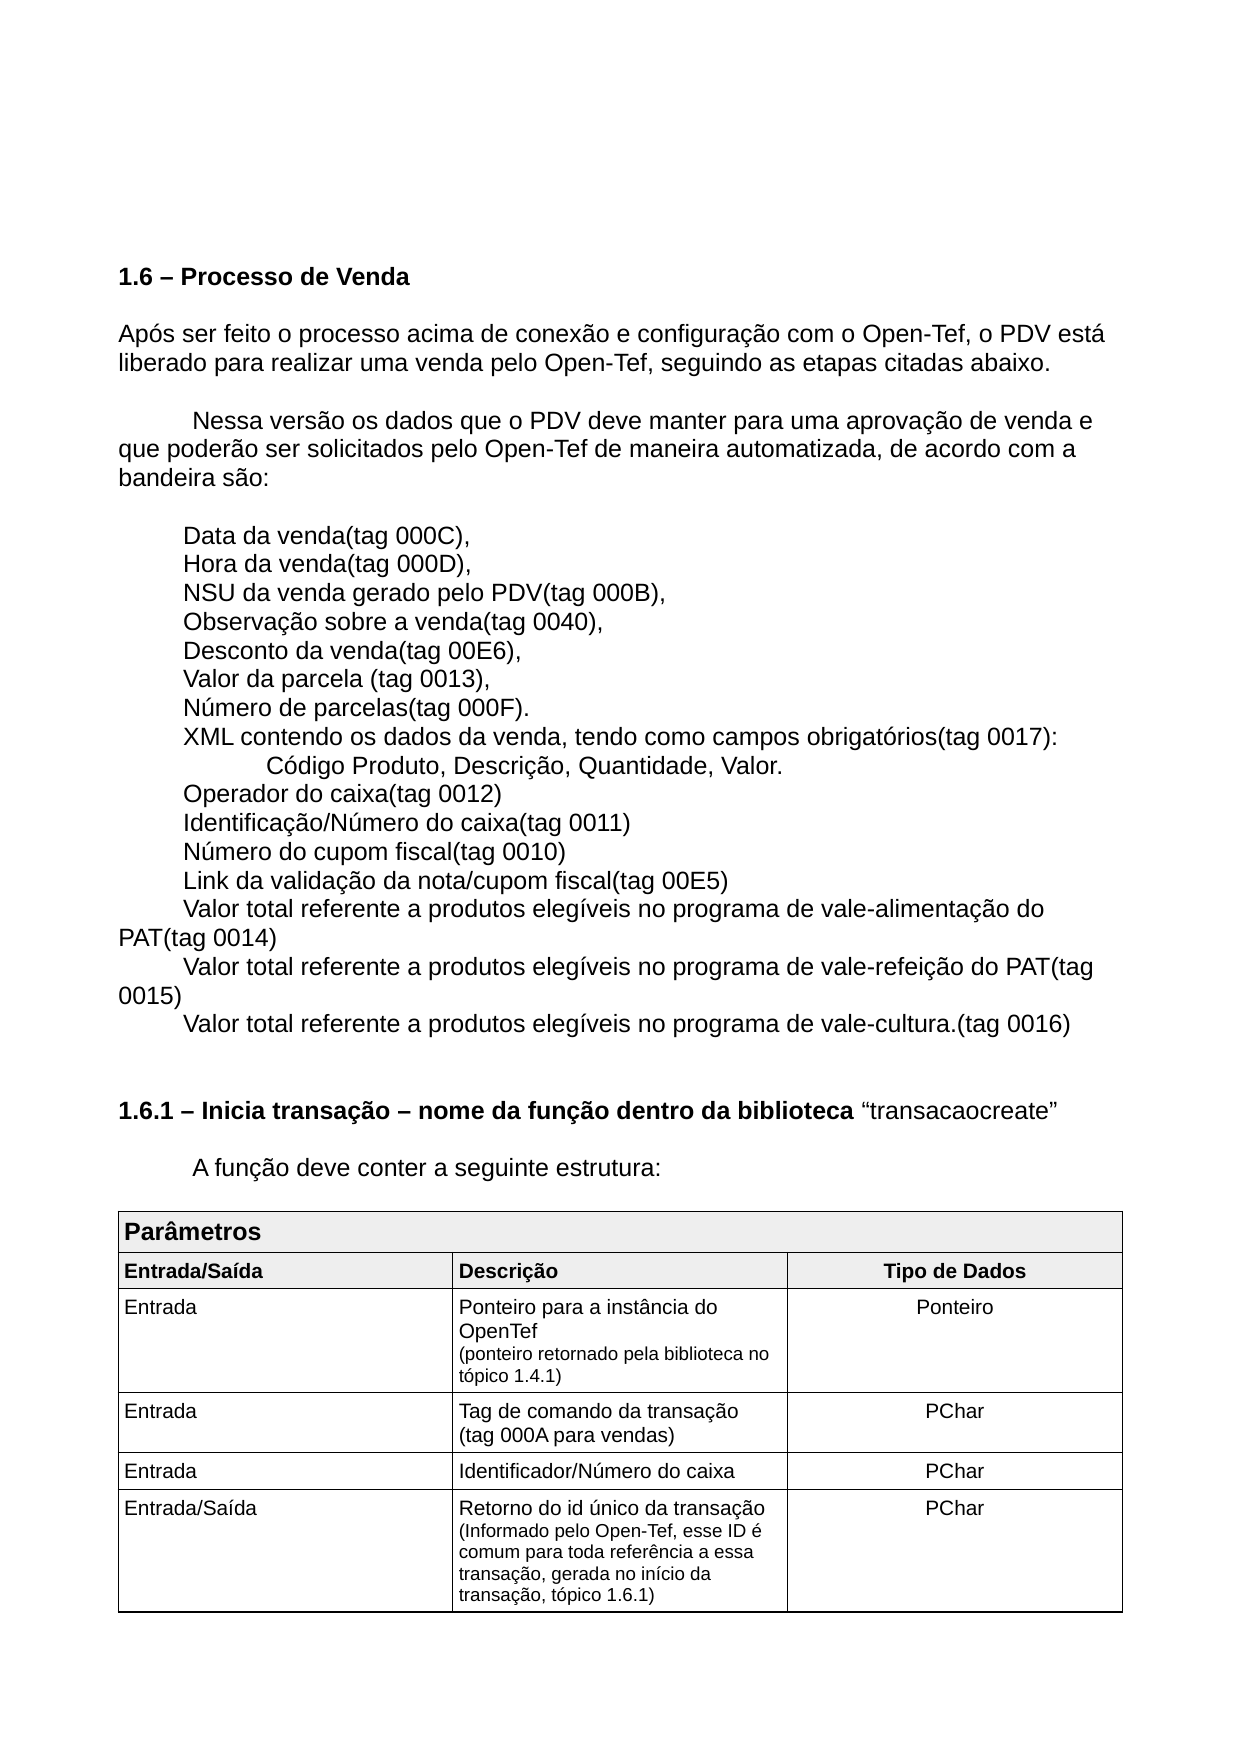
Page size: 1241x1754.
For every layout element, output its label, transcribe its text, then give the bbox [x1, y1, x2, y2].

text A função deve conter a seguinte estrutura: [118, 1153, 1122, 1182]
text Hora da venda(tag 000D), [118, 549, 1122, 578]
text Valor total referente a produtos elegíveis no programa de vale-alimentação do PAT(tag 0014) [118, 894, 1122, 952]
text Número de parcelas(tag 000F). [118, 693, 1122, 722]
text Código Produto, Descrição, Quantidade, Valor. [118, 751, 1122, 779]
table_cell Tipo de Dados [788, 1253, 1122, 1288]
text Data da venda(tag 000C), [118, 521, 1122, 549]
table_cell Ponteiro para a instância do OpenTef (ponteiro retornado pela biblioteca no tópico 1.4.1) [453, 1289, 787, 1392]
table_cell Entrada/Saída [119, 1253, 452, 1288]
table_cell Entrada [119, 1453, 452, 1489]
table_cell Descrição [453, 1253, 787, 1288]
text Desconto da venda(tag 00E6), [118, 636, 1122, 664]
text Valor total referente a produtos elegíveis no programa de vale-refeição do PAT(tag 0015) [118, 952, 1122, 1009]
text Link da validação da nota/cupom fiscal(tag 00E5) [118, 866, 1122, 894]
text Número do cupom fiscal(tag 0010) [118, 837, 1122, 866]
text 1.6 – Processo de Venda [118, 262, 1122, 291]
table_cell PChar [788, 1393, 1122, 1452]
text XML contendo os dados da venda, tendo como campos obrigatórios(tag 0017): [118, 722, 1122, 751]
text Após ser feito o processo acima de conexão e configuração com o Open-Tef, o PDV está liberado para realizar uma venda pelo Open-Tef, seguindo as etapas citadas abaixo. [118, 319, 1122, 377]
table_cell Entrada [119, 1393, 452, 1452]
table_cell PChar [788, 1490, 1122, 1611]
text Nessa versão os dados que o PDV deve manter para uma aprovação de venda e que poderão ser solicitados pelo Open-Tef de maneira automatizada, de acordo com a bandeira são: [118, 406, 1122, 492]
text Identificação/Número do caixa(tag 0011) [118, 808, 1122, 837]
table_cell Retorno do id único da transação (Informado pelo Open-Tef, esse ID é comum para toda referência a essa transação, gerada no início da transação, tópico 1.6.1) [453, 1490, 787, 1611]
table_cell Tag de comando da transação (tag 000A para vendas) [453, 1393, 787, 1452]
table_cell Entrada [119, 1289, 452, 1392]
text Valor total referente a produtos elegíveis no programa de vale-cultura.(tag 0016) [118, 1009, 1122, 1038]
table_cell Entrada/Saída [119, 1490, 452, 1611]
table_cell Ponteiro [788, 1289, 1122, 1392]
table_header Parâmetros [119, 1212, 1122, 1252]
table_cell PChar [788, 1453, 1122, 1489]
text Valor da parcela (tag 0013), [118, 664, 1122, 693]
text NSU da venda gerado pelo PDV(tag 000B), [118, 578, 1122, 607]
table_cell Identificador/Número do caixa [453, 1453, 787, 1489]
text Operador do caixa(tag 0012) [118, 779, 1122, 808]
text Observação sobre a venda(tag 0040), [118, 607, 1122, 636]
text 1.6.1 – Inicia transação – nome da função dentro da biblioteca “transacaocreate” [118, 1096, 1122, 1124]
